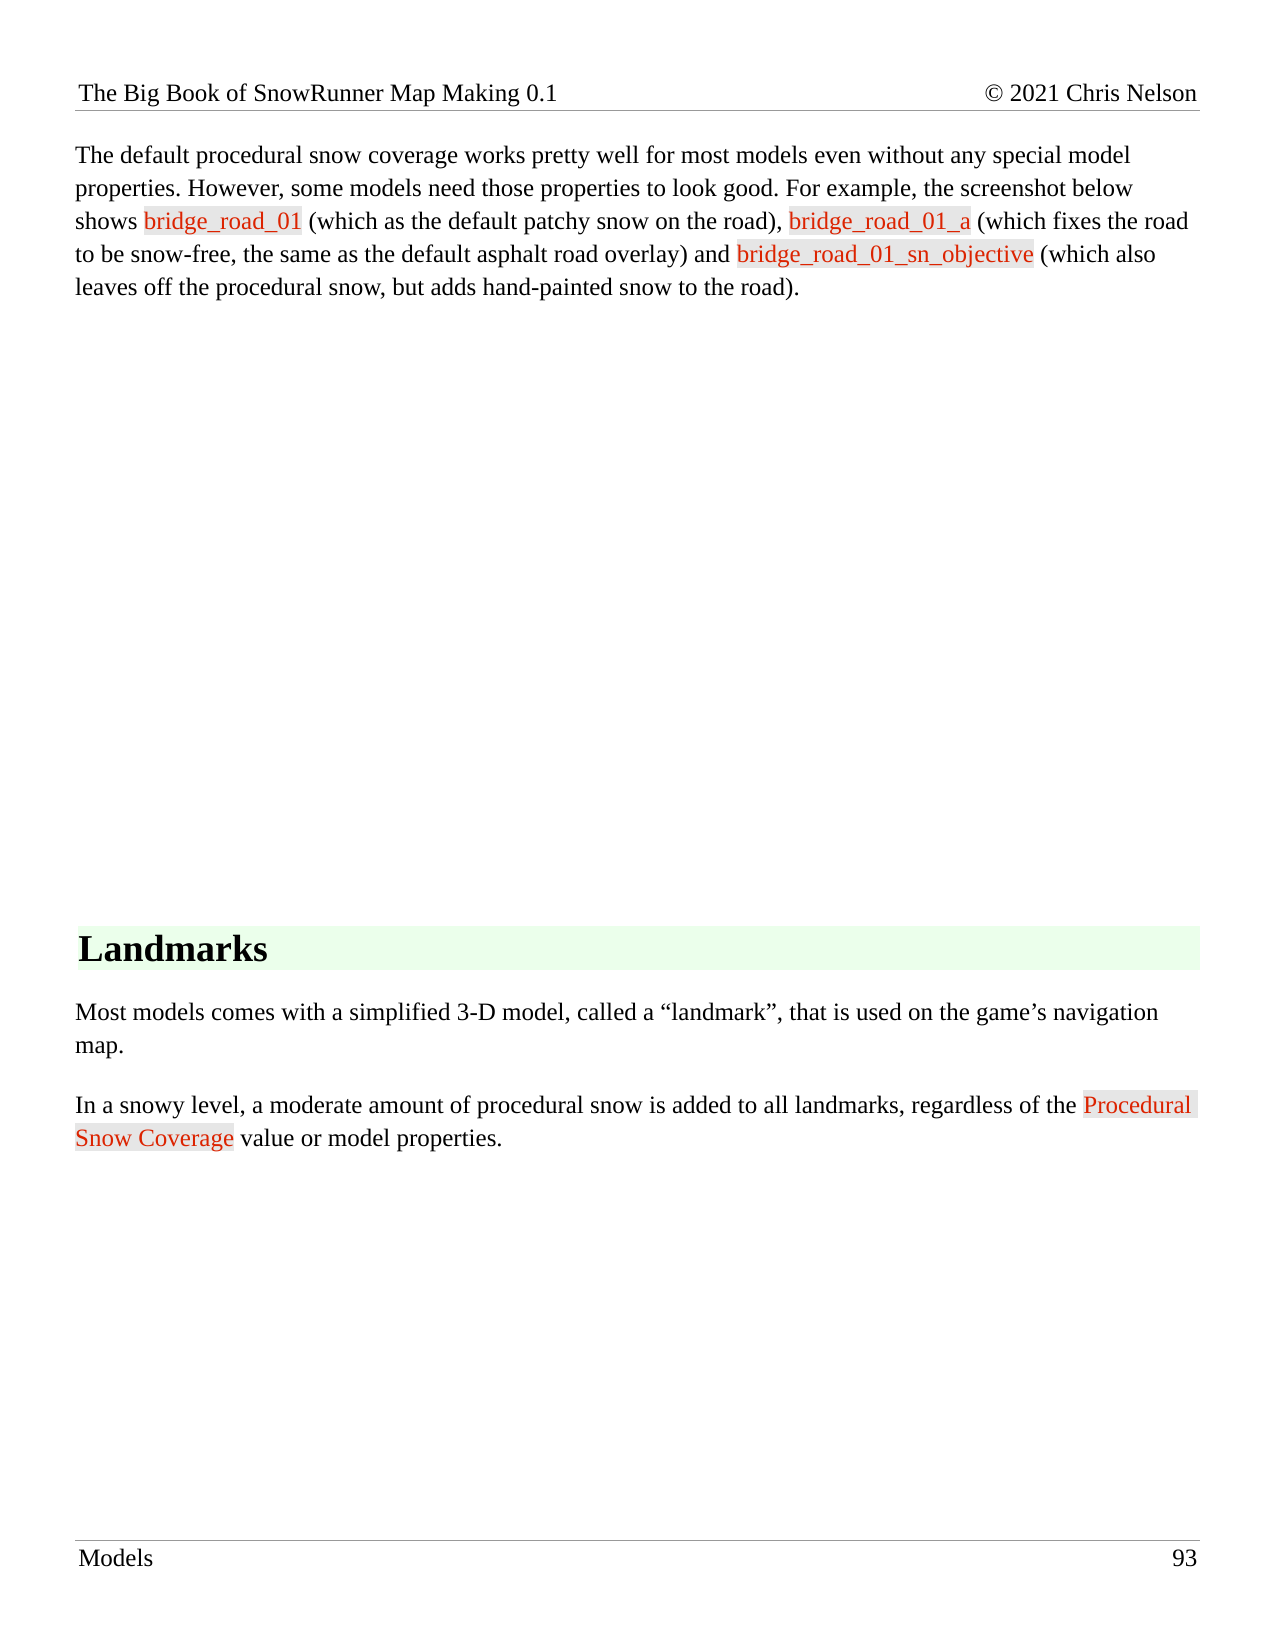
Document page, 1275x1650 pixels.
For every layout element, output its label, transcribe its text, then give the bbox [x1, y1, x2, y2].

text In a snowy level, a moderate amount of procedural snow is added to all landmarks, regardless of the Procedural Snow Coverage value or model properties. [75, 1090, 1200, 1151]
text Most models comes with a simplified 3‑D model, called a “landmark”, that is used on the game’s navigation map. [75, 997, 1200, 1058]
subtitle Landmarks [78, 926, 1200, 970]
text The default procedural snow coverage works pretty well for most models even without any special model properties. However, some models need those properties to look good. For example, the screenshot below shows bridge_road_01 (which as the default patchy snow on the road), bridge_road_01_a (which fixes the road to be snow-free, the same as the default asphalt road overlay) and bridge_road_01_sn_objective (which also leaves off the procedural snow, but adds hand-painted snow to the road). [75, 140, 1200, 301]
